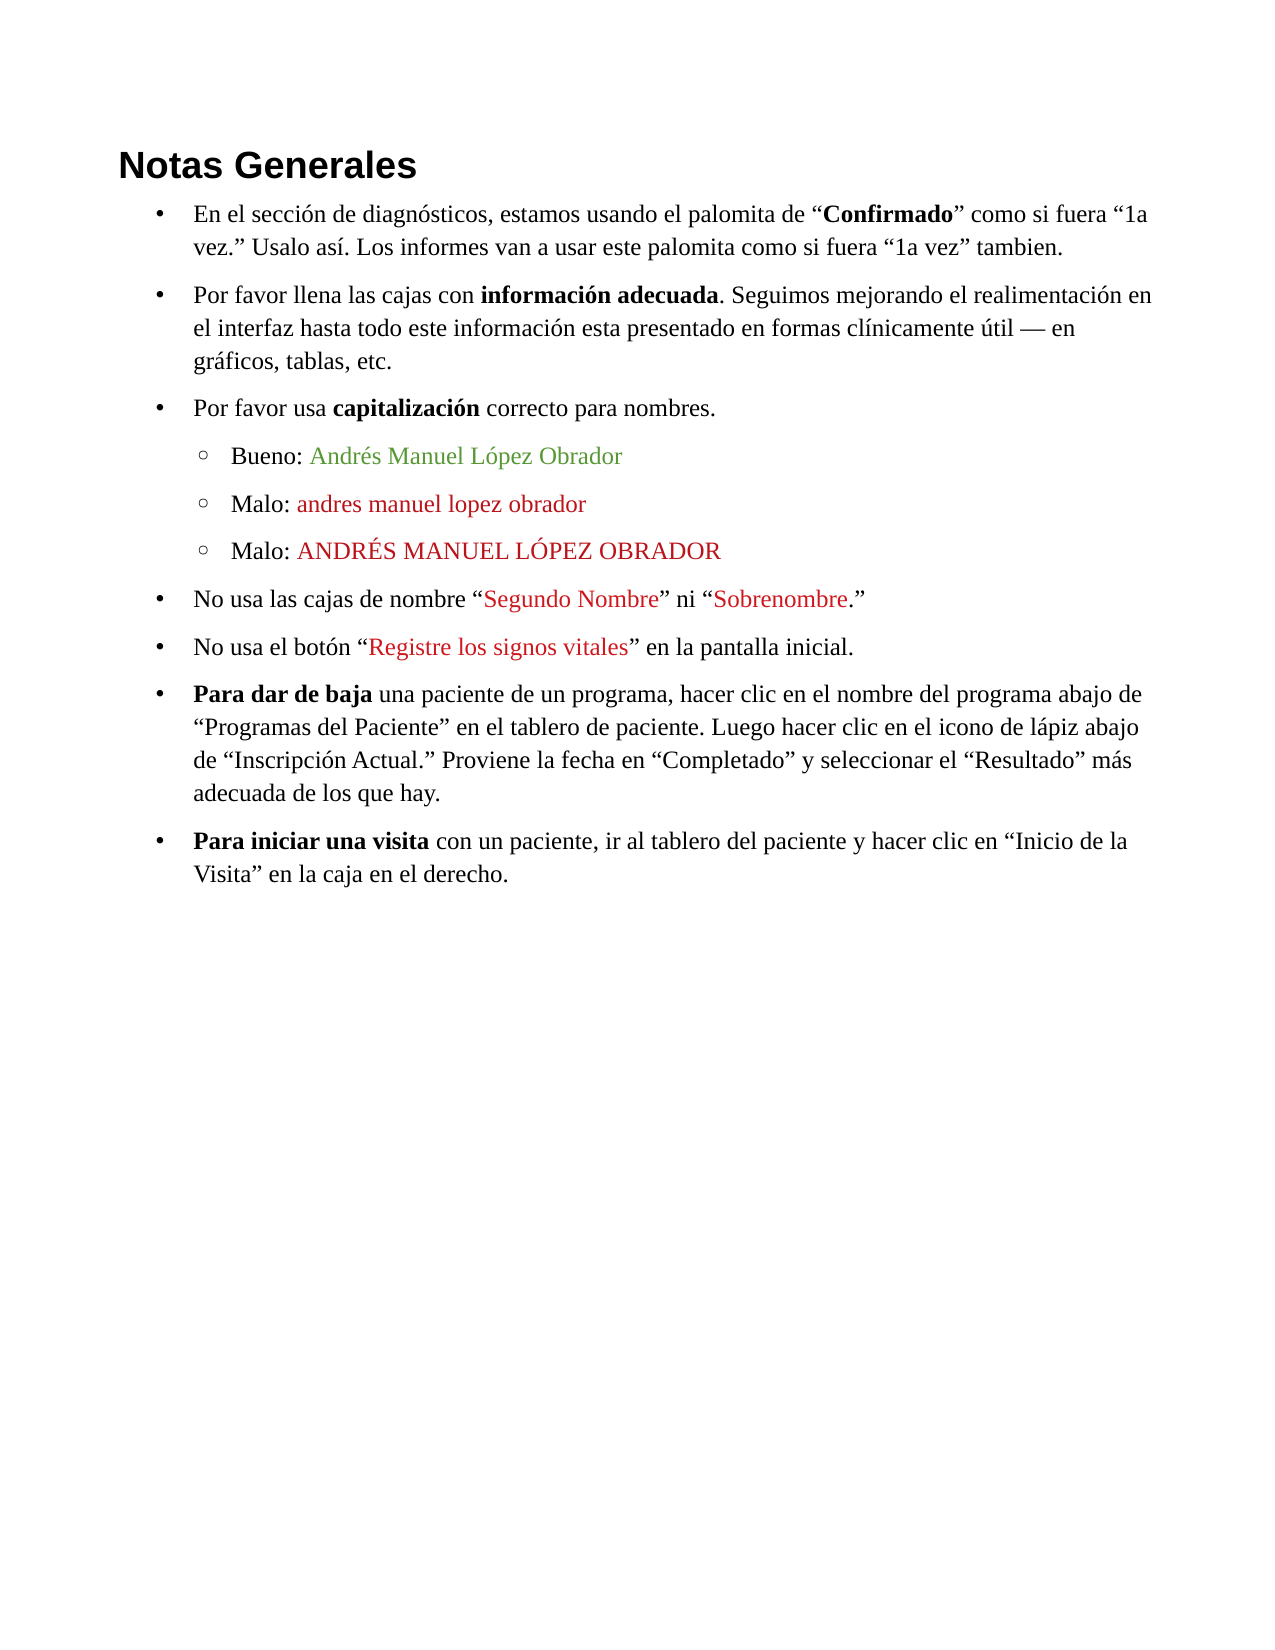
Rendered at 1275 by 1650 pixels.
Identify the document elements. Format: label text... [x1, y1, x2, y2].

list Malo: andres manuel lopez obrador [193, 489, 1157, 517]
subtitle Notas Generales [118, 143, 1157, 187]
list Malo: ANDRÉS MANUEL LÓPEZ OBRADOR [193, 536, 1157, 565]
list Bueno: Andrés Manuel López Obrador [193, 441, 1157, 470]
list Para iniciar una visita con un paciente, ir al tablero del paciente y hacer clic en “Inicio de la Visita” en la caja en el derecho. [156, 826, 1157, 888]
list No usa el botón “Registre los signos vitales” en la pantalla inicial. [156, 632, 1157, 660]
list No usa las cajas de nombre “Segundo Nombre” ni “Sobrenombre.” [156, 584, 1157, 613]
list Por favor llena las cajas con información adecuada. Seguimos mejorando el realimentación en el interfaz hasta todo este información esta presentado en formas clínicamente útil — en gráficos, tablas, etc. [156, 280, 1157, 375]
list Para dar de baja una paciente de un programa, hacer clic en el nombre del programa abajo de “Programas del Paciente” en el tablero de paciente. Luego hacer clic en el icono de lápiz abajo de “Inscripción Actual.” Proviene la fecha en “Completado” y seleccionar el “Resultado” más adecuada de los que hay. [156, 679, 1157, 807]
list Por favor usa capitalización correcto para nombres. [156, 393, 1157, 422]
list En el sección de diagnósticos, estamos usando el palomita de “Confirmado” como si fuera “1a vez.” Usalo así. Los informes van a usar este palomita como si fuera “1a vez” tambien. [156, 199, 1157, 261]
